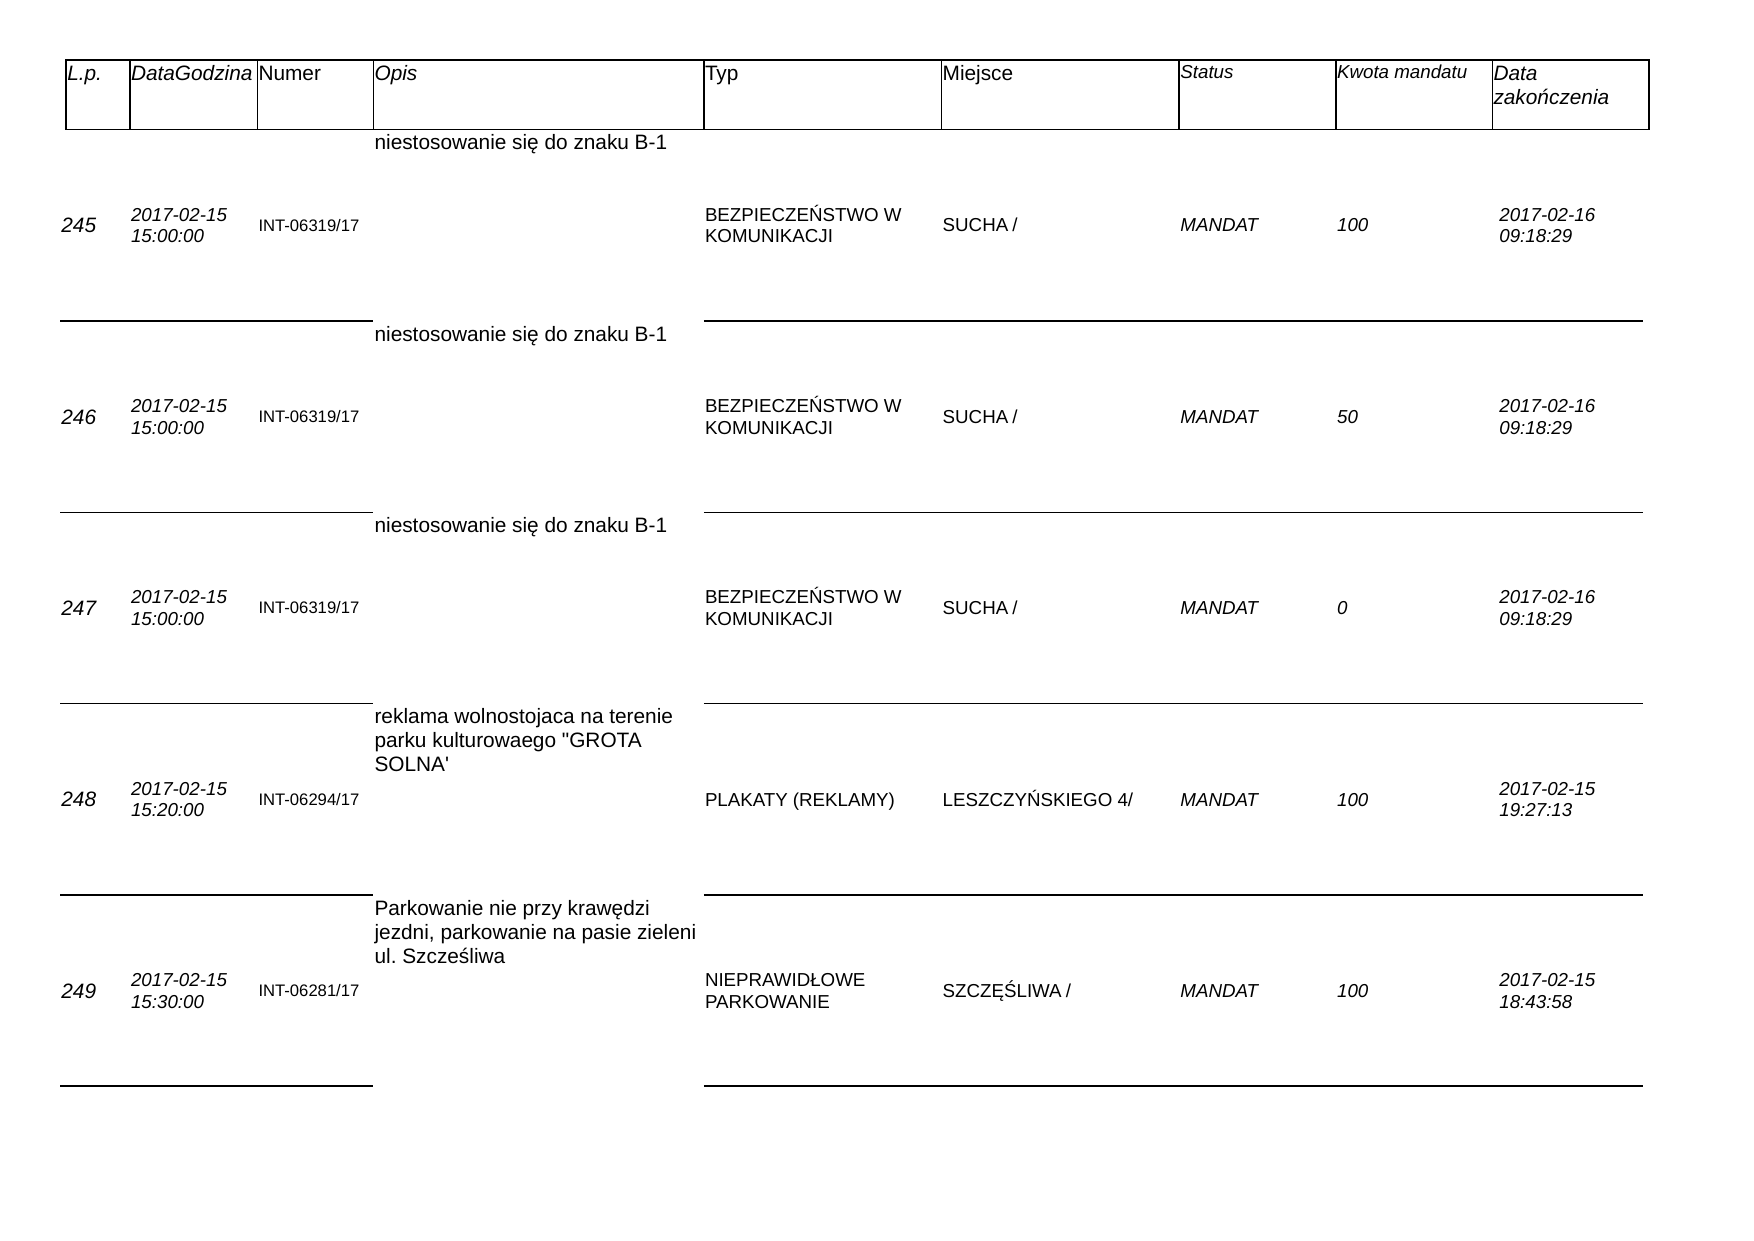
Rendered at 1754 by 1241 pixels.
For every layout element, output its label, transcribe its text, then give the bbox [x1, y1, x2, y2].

table_cell Parkowanie nie przy krawędzi jezdni, parkowanie na pasie zieleni ul. Szcześliwa [373, 894, 704, 1085]
table_cell 0 [1336, 513, 1498, 703]
table_cell [1643, 511, 1649, 703]
table_cell niestosowanie się do znaku B-1 [373, 130, 704, 320]
table_header Typ [705, 61, 941, 129]
table_cell [1643, 130, 1649, 320]
table_cell INT-06294/17 [257, 704, 373, 894]
table_cell 246 [60, 322, 130, 511]
table_cell BEZPIECZEŃSTWO W KOMUNIKACJI [704, 513, 941, 703]
table_cell niestosowanie się do znaku B-1 [373, 511, 704, 703]
table_cell NIEPRAWIDŁOWE PARKOWANIE [704, 896, 941, 1085]
table_cell 2017-02-15 15:00:00 [130, 322, 257, 511]
table_header DataGodzina [131, 61, 257, 129]
table_cell 248 [60, 704, 130, 894]
table_cell LESZCZYŃSKIEGO 4/ [941, 704, 1179, 894]
table_cell reklama wolnostojaca na terenie parku kulturowaego "GROTA SOLNA' [373, 703, 704, 894]
table_cell 100 [1336, 704, 1498, 894]
table_header Kwota mandatu [1337, 61, 1492, 129]
table_cell MANDAT [1179, 896, 1336, 1085]
table_cell [1643, 320, 1649, 511]
table_cell 2017-02-16 09:18:29 [1498, 130, 1643, 320]
table_cell INT-06319/17 [257, 130, 373, 320]
table_cell BEZPIECZEŃSTWO W KOMUNIKACJI [704, 130, 941, 320]
table_cell MANDAT [1179, 704, 1336, 894]
table_cell SUCHA / [941, 130, 1179, 320]
table_cell SUCHA / [941, 322, 1179, 511]
table_cell 100 [1336, 130, 1498, 320]
table_cell BEZPIECZEŃSTWO W KOMUNIKACJI [704, 322, 941, 511]
table_header Data zakończenia [1493, 61, 1648, 129]
table_cell [1643, 894, 1649, 1085]
table_cell 50 [1336, 322, 1498, 511]
table_cell INT-06281/17 [257, 896, 373, 1085]
table_cell MANDAT [1179, 513, 1336, 703]
table_cell 2017-02-15 15:00:00 [130, 513, 257, 703]
table_cell SUCHA / [941, 513, 1179, 703]
table_cell MANDAT [1179, 322, 1336, 511]
table_cell 100 [1336, 896, 1498, 1085]
table_cell 2017-02-15 15:30:00 [130, 896, 257, 1085]
table_cell INT-06319/17 [257, 322, 373, 511]
table_header Status [1180, 61, 1335, 129]
table_cell SZCZĘŚLIWA / [941, 896, 1179, 1085]
table_header Numer [258, 61, 373, 129]
table_cell INT-06319/17 [257, 513, 373, 703]
table_cell MANDAT [1179, 130, 1336, 320]
table_cell 2017-02-15 15:20:00 [130, 704, 257, 894]
table_cell 2017-02-15 19:27:13 [1498, 704, 1643, 894]
table_cell 2017-02-15 15:00:00 [130, 130, 257, 320]
table_header [60, 59, 65, 129]
table_cell PLAKATY (REKLAMY) [704, 704, 941, 894]
table_cell 2017-02-16 09:18:29 [1498, 322, 1643, 511]
table_cell niestosowanie się do znaku B-1 [373, 320, 704, 511]
table_header Opis [374, 61, 703, 129]
table_cell 247 [60, 513, 130, 703]
table_cell 249 [60, 896, 130, 1085]
table_cell 245 [60, 129, 130, 320]
table_cell 2017-02-16 09:18:29 [1498, 513, 1643, 703]
table_cell [1643, 703, 1649, 894]
table_header Miejsce [942, 61, 1178, 129]
table_cell 2017-02-15 18:43:58 [1498, 896, 1643, 1085]
table_header L.p. [67, 61, 129, 129]
